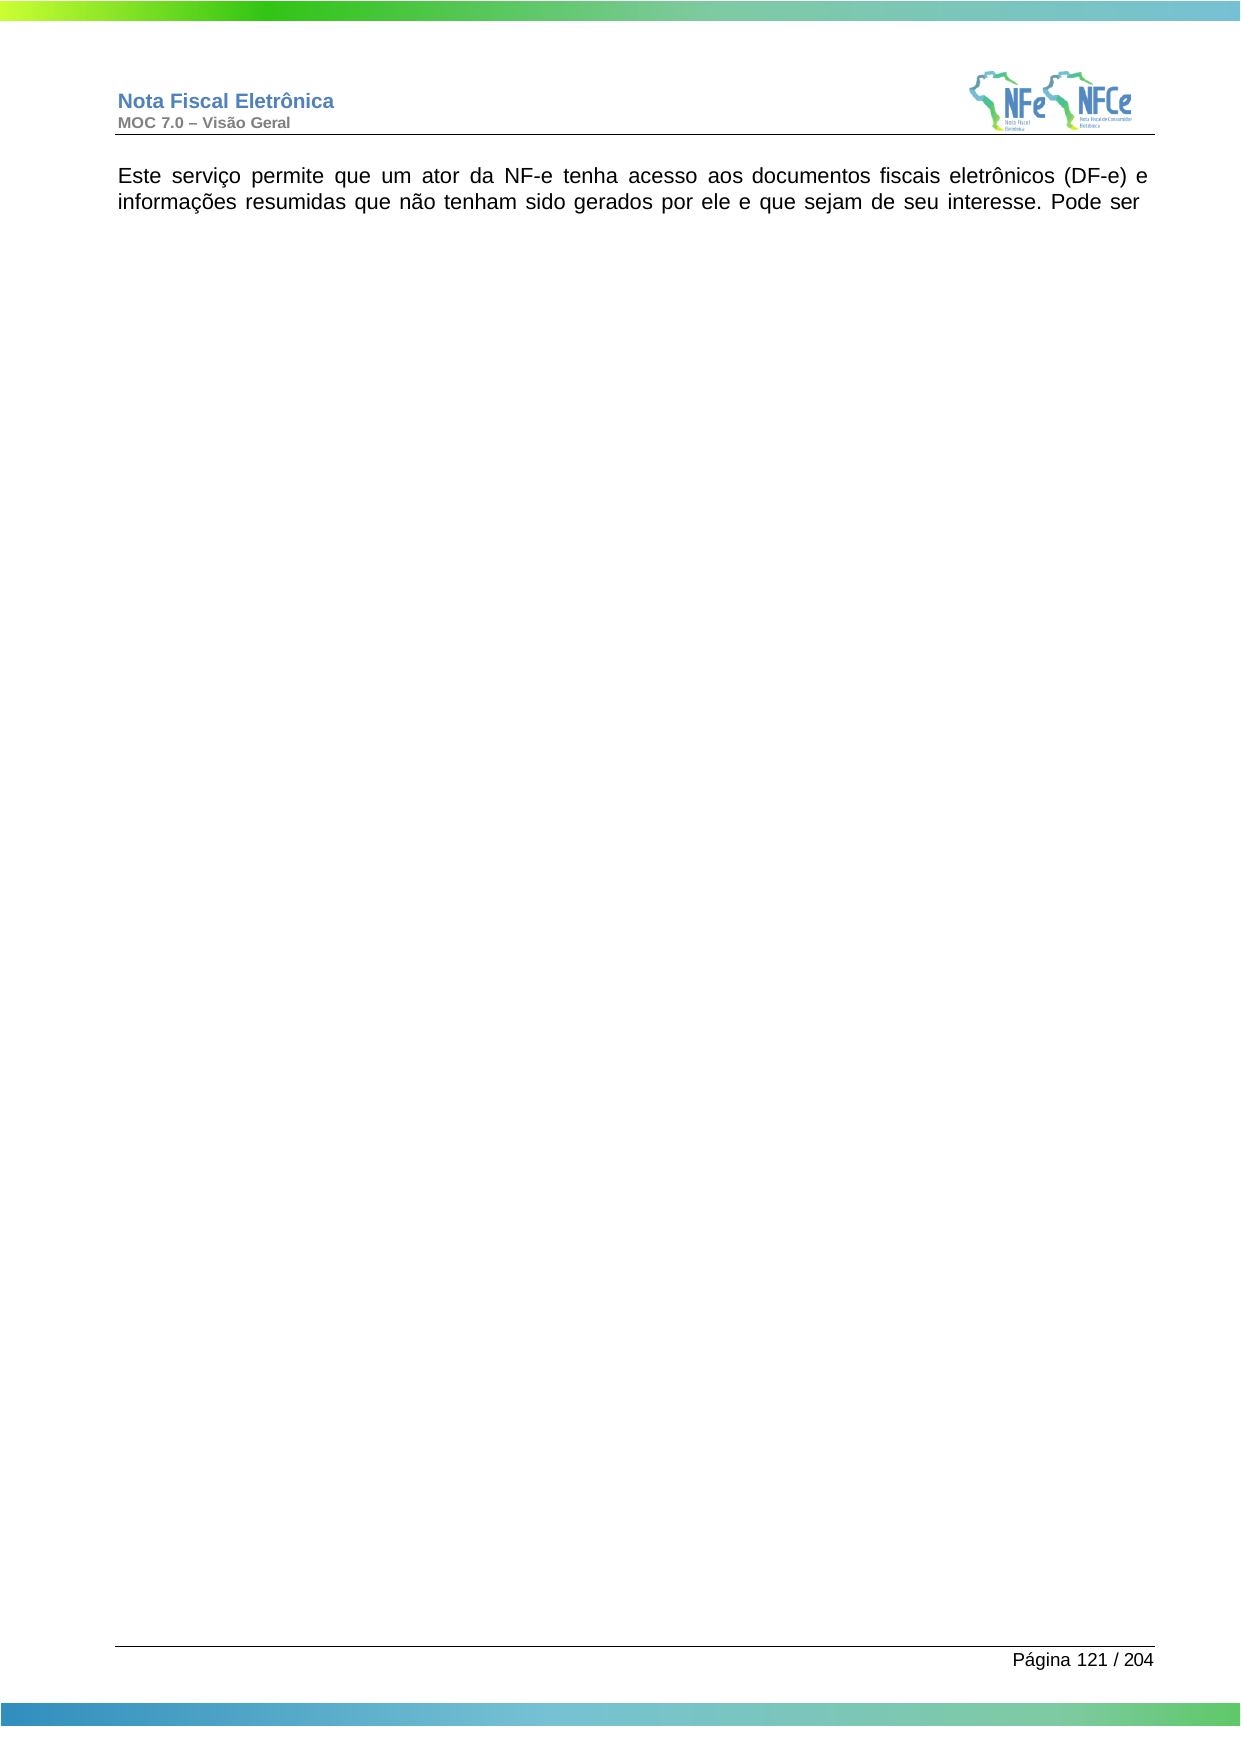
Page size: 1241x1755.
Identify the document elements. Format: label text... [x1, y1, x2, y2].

text Este serviço permite que um ator da NF-e tenha acesso aos documentos fiscais eletrônicos (DF-e) e informações resumidas que não tenham sido gerados por ele e que sejam de seu interesse. Pode ser [118, 163, 1199, 214]
